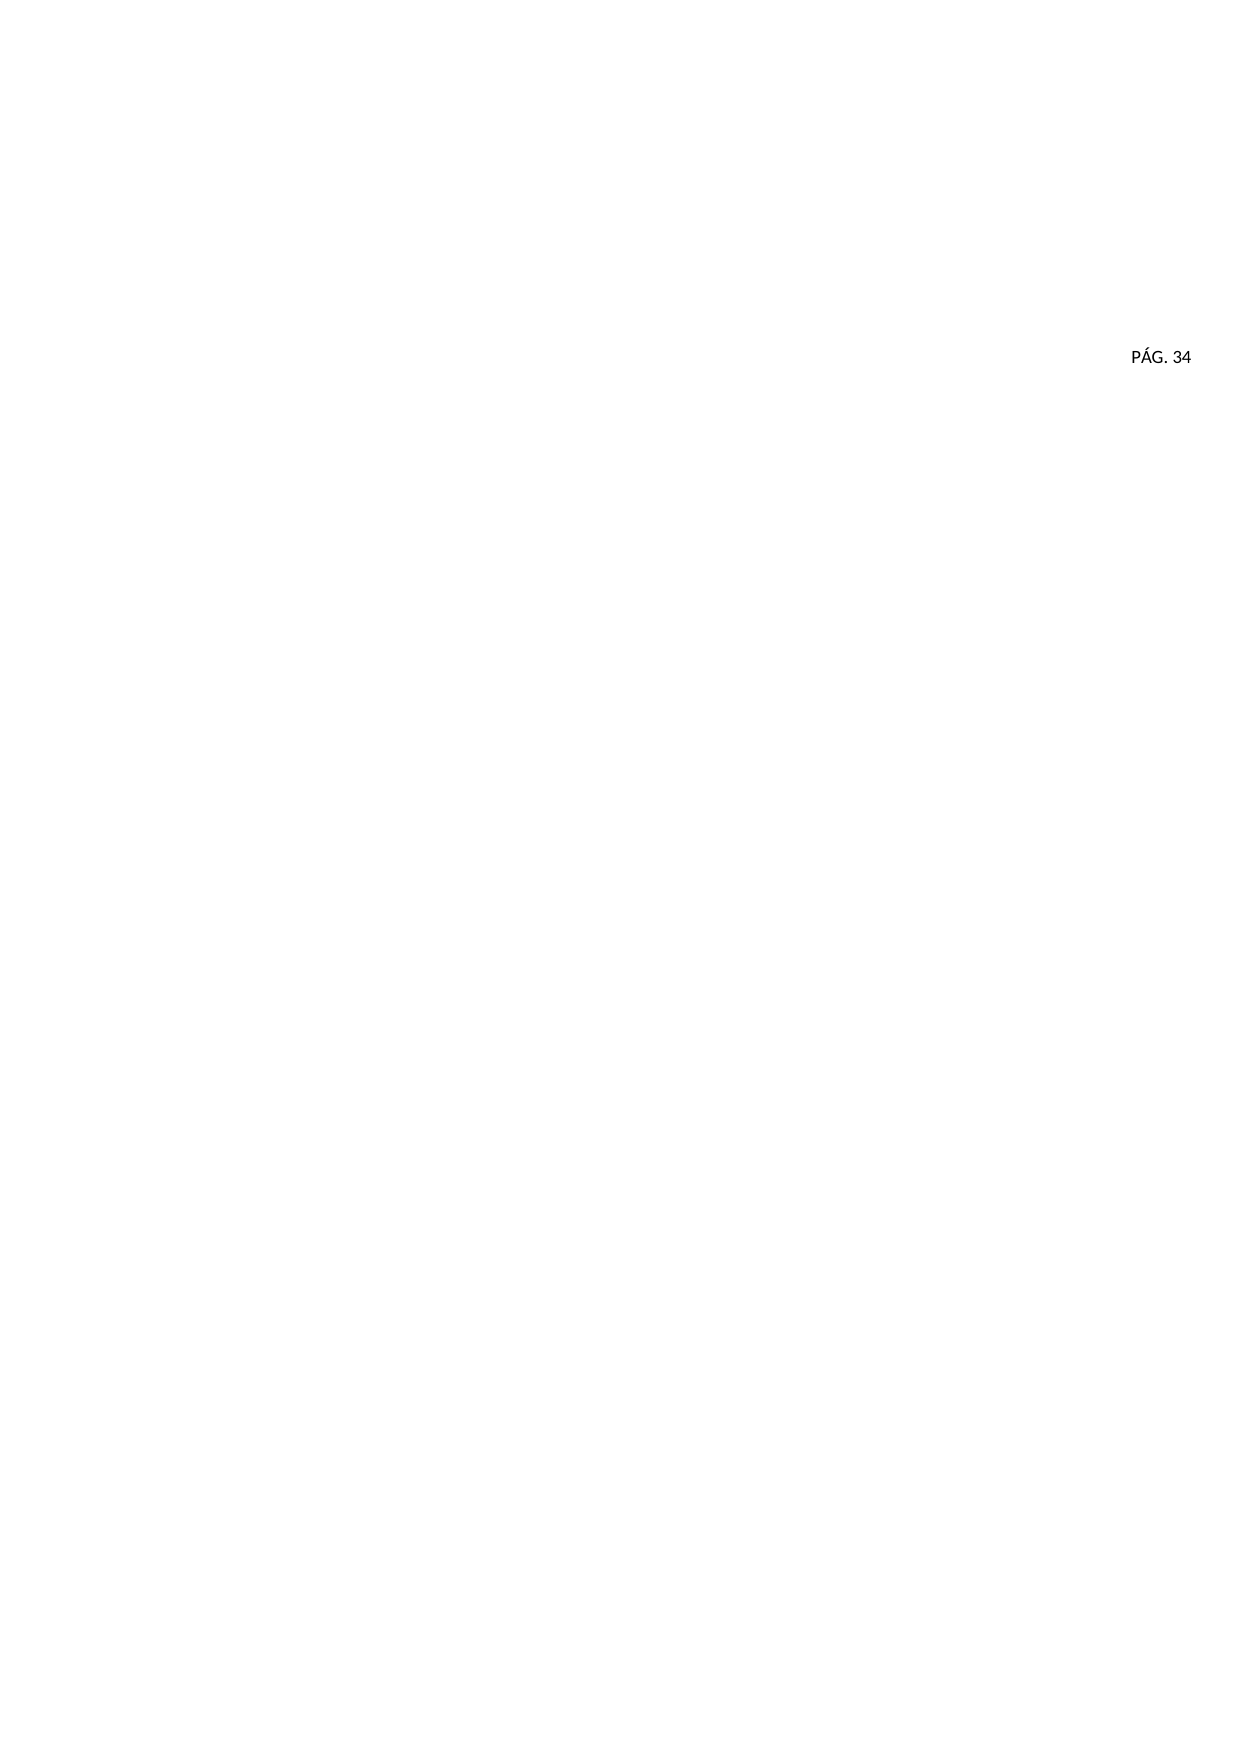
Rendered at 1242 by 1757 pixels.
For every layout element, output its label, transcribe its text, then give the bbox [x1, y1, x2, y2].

text PÁG. 34 [117, 346, 1191, 369]
